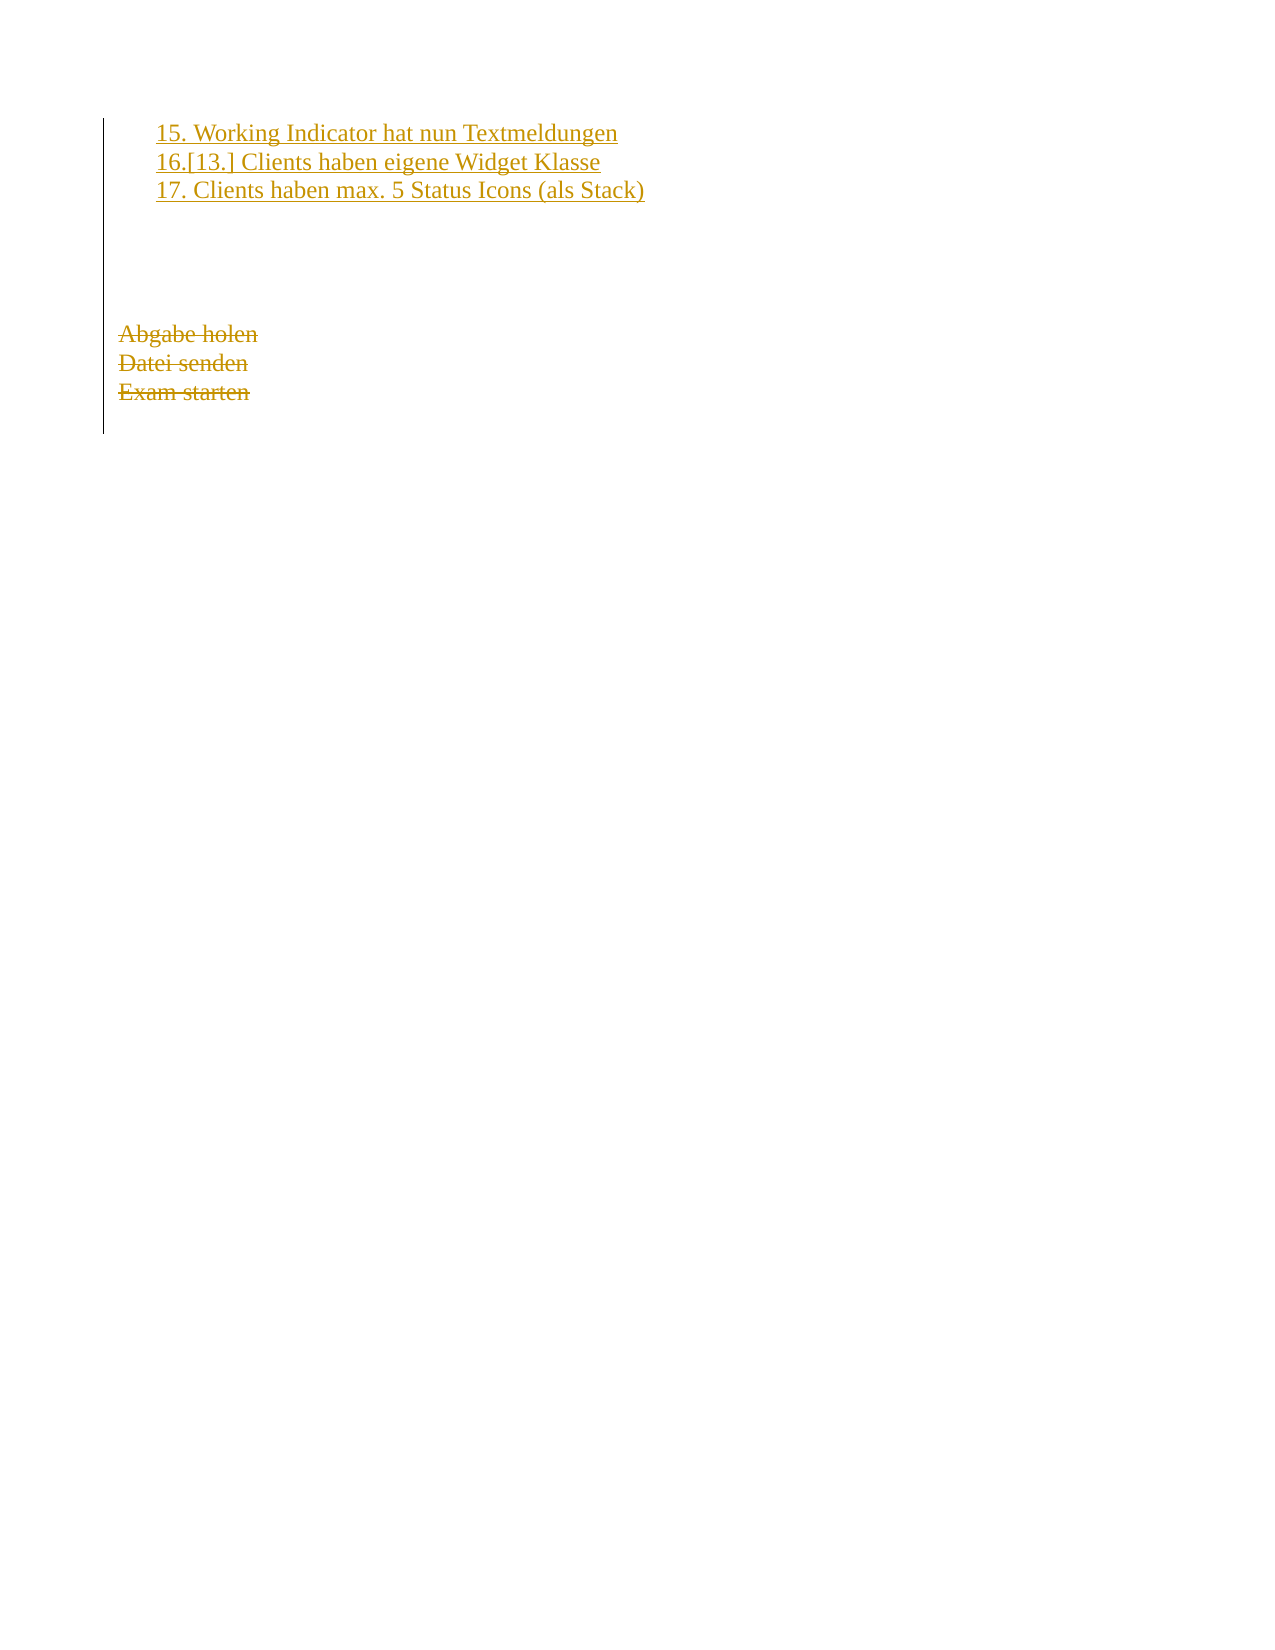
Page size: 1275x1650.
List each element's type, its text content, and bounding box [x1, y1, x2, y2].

list Clients haben max. 5 Status Icons (als Stack) [156, 176, 1157, 204]
list Clients haben eigene Widget Klasse [156, 147, 1157, 176]
list Working Indicator hat nun Textmeldungen [156, 118, 1157, 147]
